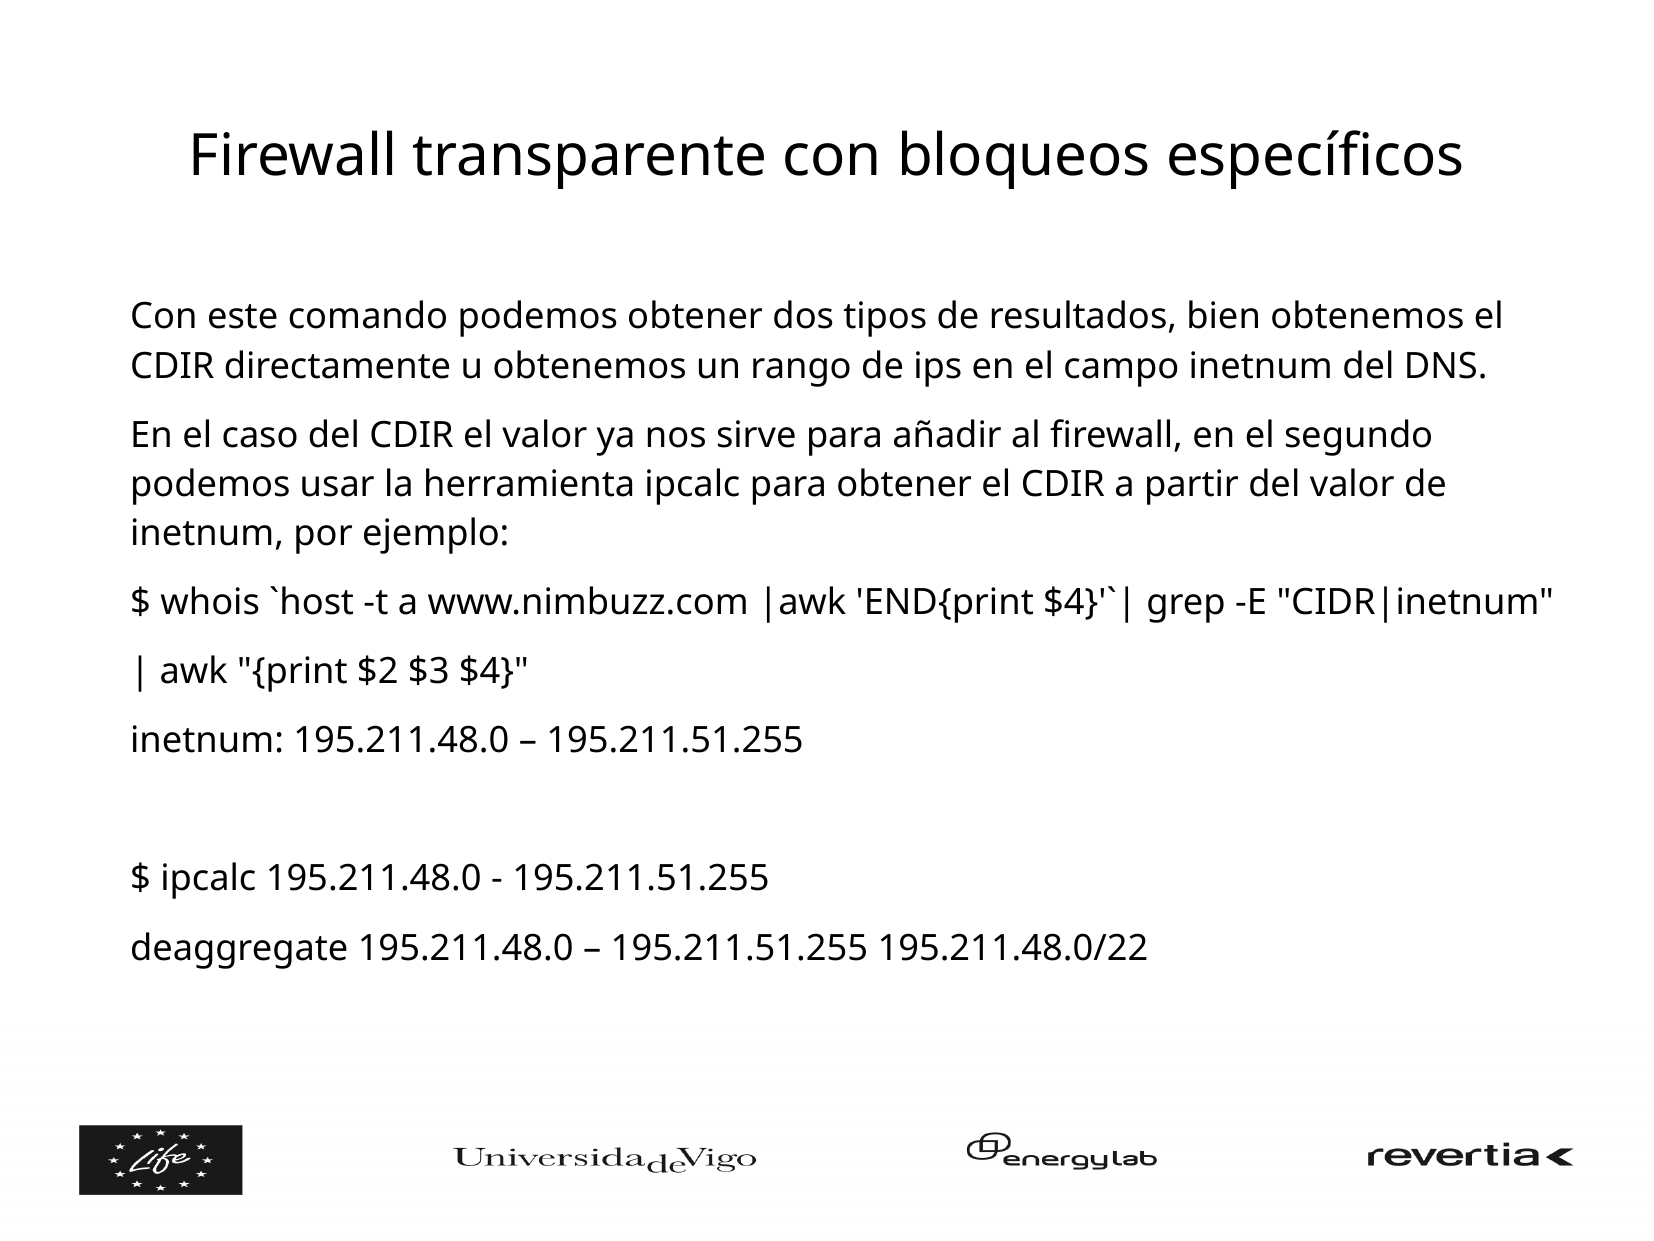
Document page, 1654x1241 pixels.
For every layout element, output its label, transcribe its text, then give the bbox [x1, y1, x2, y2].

title Firewall transparente con bloqueos específicos [82, 49, 1571, 257]
list Con este comando podemos obtener dos tipos de resultados, bien obtenemos el CDIR directamente u obtenemos un rango de ips en el campo inetnum del DNS. En el caso del CDIR el valor ya nos sirve para añadir al firewall, en el segundo podemos usar la herramienta ipcalc para obtener el CDIR a partir del valor de inetnum, por ejemplo: $ whois `host -t a www.nimbuzz.com |awk 'END{print $4}'`| grep -E "CIDR|inetnum" | awk "{print $2 $3 $4}" inetnum: 195.211.48.0 – 195.211.51.255 $ ipcalc 195.211.48.0 - 195.211.51.255 deaggregate 195.211.48.0 – 195.211.51.255 195.211.48.0/22 [82, 290, 1571, 1010]
picture [0, 1009, 1654, 1241]
